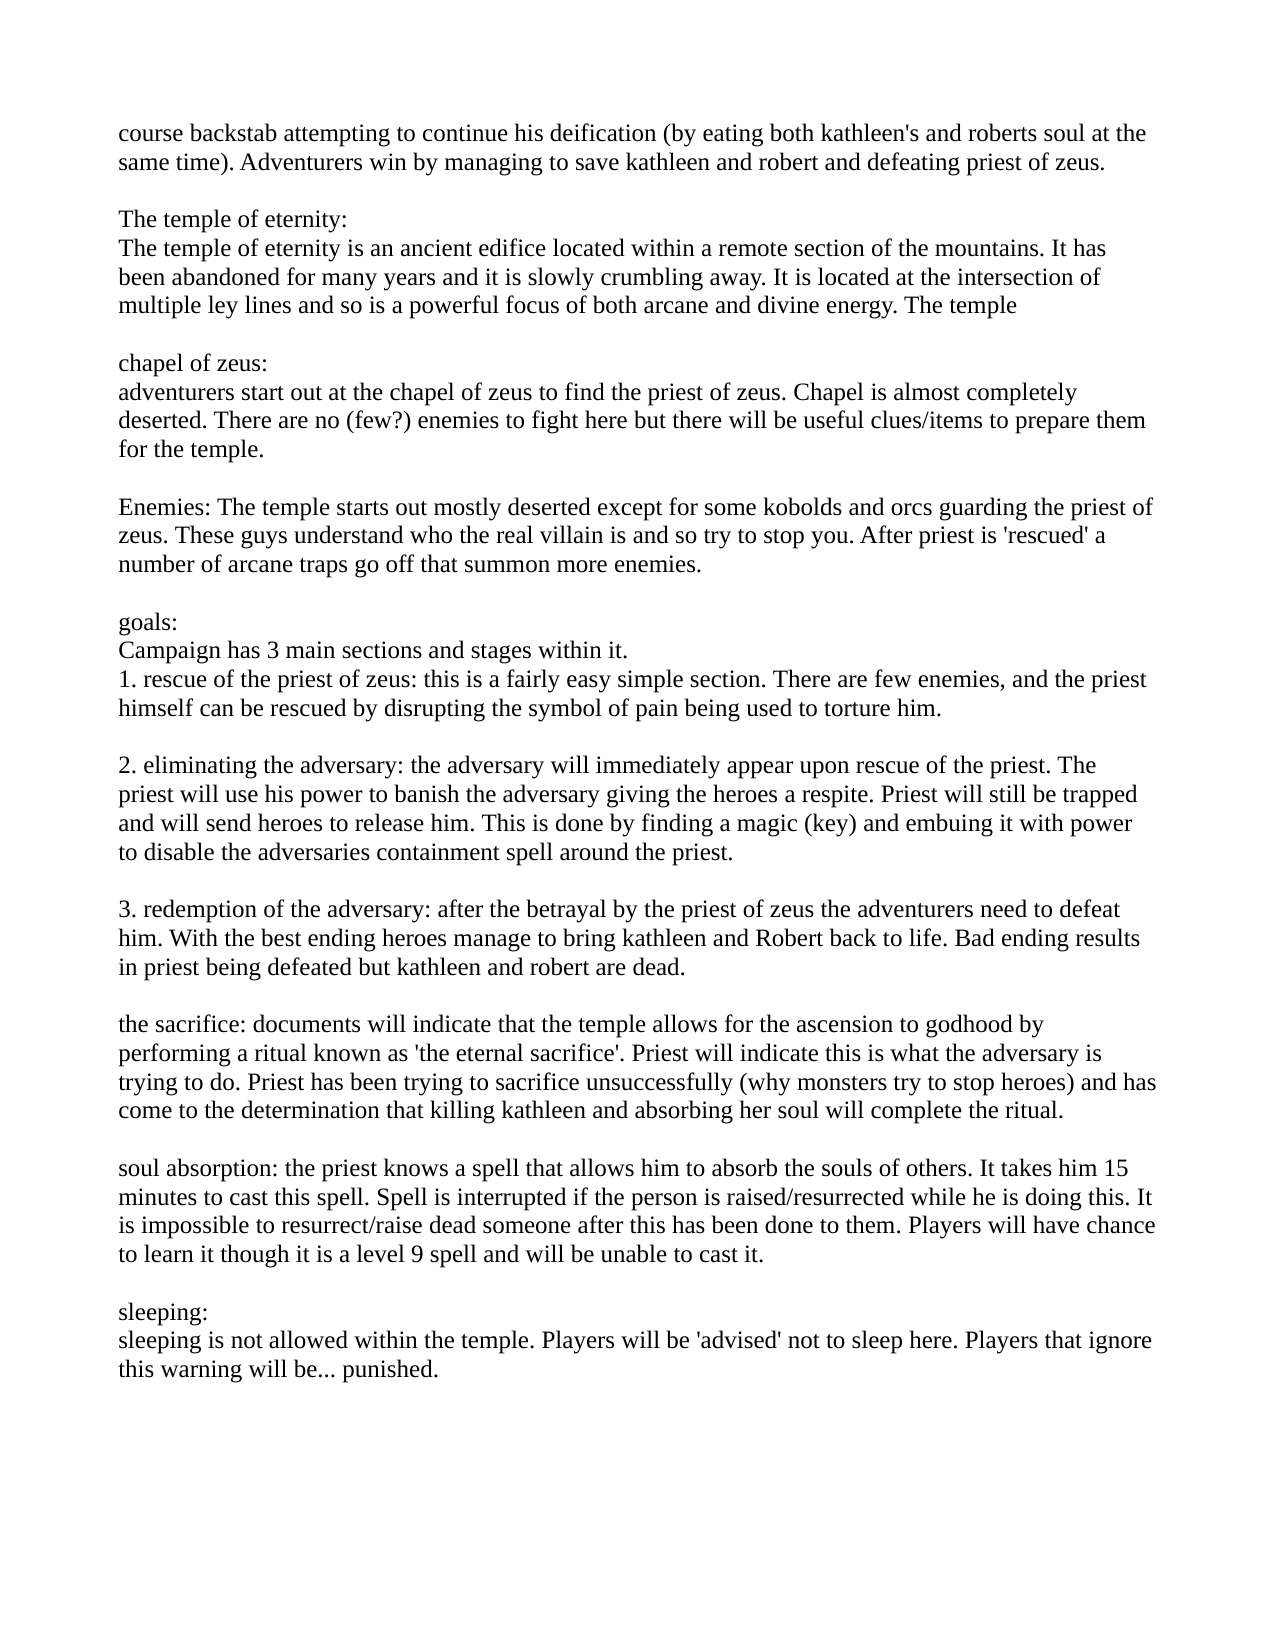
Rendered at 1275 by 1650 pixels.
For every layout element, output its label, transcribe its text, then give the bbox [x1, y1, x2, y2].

text sleeping: [118, 1297, 1157, 1326]
text 1. rescue of the priest of zeus: this is a fairly easy simple section. There are few enemies, and the priest himself can be rescued by disrupting the symbol of pain being used to torture him. [118, 664, 1157, 722]
text 3. redemption of the adversary: after the betrayal by the priest of zeus the adventurers need to defeat him. With the best ending heroes manage to bring kathleen and Robert back to life. Bad ending results in priest being defeated but kathleen and robert are dead. [118, 894, 1157, 981]
text 2. eliminating the adversary: the adversary will immediately appear upon rescue of the priest. The priest will use his power to banish the adversary giving the heroes a respite. Priest will still be trapped and will send heroes to release him. This is done by finding a magic (key) and embuing it with power to disable the adversaries containment spell around the priest. [118, 751, 1157, 866]
text chapel of zeus: [118, 348, 1157, 377]
text sleeping is not allowed within the temple. Players will be 'advised' not to sleep here. Players that ignore this warning will be... punished. [118, 1326, 1157, 1383]
text Campaign has 3 main sections and stages within it. [118, 636, 1157, 664]
text adventurers start out at the chapel of zeus to find the priest of zeus. Chapel is almost completely deserted. There are no (few?) enemies to fight here but there will be useful clues/items to prepare them for the temple. [118, 377, 1157, 463]
text the sacrifice: documents will indicate that the temple allows for the ascension to godhood by performing a ritual known as 'the eternal sacrifice'. Priest will indicate this is what the adversary is trying to do. Priest has been trying to sacrifice unsuccessfully (why monsters try to stop heroes) and has come to the determination that killing kathleen and absorbing her soul will complete the ritual. [118, 1009, 1157, 1124]
text The temple of eternity is an ancient edifice located within a remote section of the mountains. It has been abandoned for many years and it is slowly crumbling away. It is located at the intersection of multiple ley lines and so is a powerful focus of both arcane and divine energy. The temple [118, 233, 1157, 319]
text soul absorption: the priest knows a spell that allows him to absorb the souls of others. It takes him 15 minutes to cast this spell. Spell is interrupted if the person is raised/resurrected while he is doing this. It is impossible to resurrect/raise dead someone after this has been done to them. Players will have chance to learn it though it is a level 9 spell and will be unable to cast it. [118, 1153, 1157, 1268]
text goals: [118, 607, 1157, 636]
text The temple of eternity: [118, 204, 1157, 233]
text Enemies: The temple starts out mostly deserted except for some kobolds and orcs guarding the priest of zeus. These guys understand who the real villain is and so try to stop you. After priest is 'rescued' a number of arcane traps go off that summon more enemies. [118, 492, 1157, 578]
text course backstab attempting to continue his deification (by eating both kathleen's and roberts soul at the same time). Adventurers win by managing to save kathleen and robert and defeating priest of zeus. [118, 118, 1157, 176]
